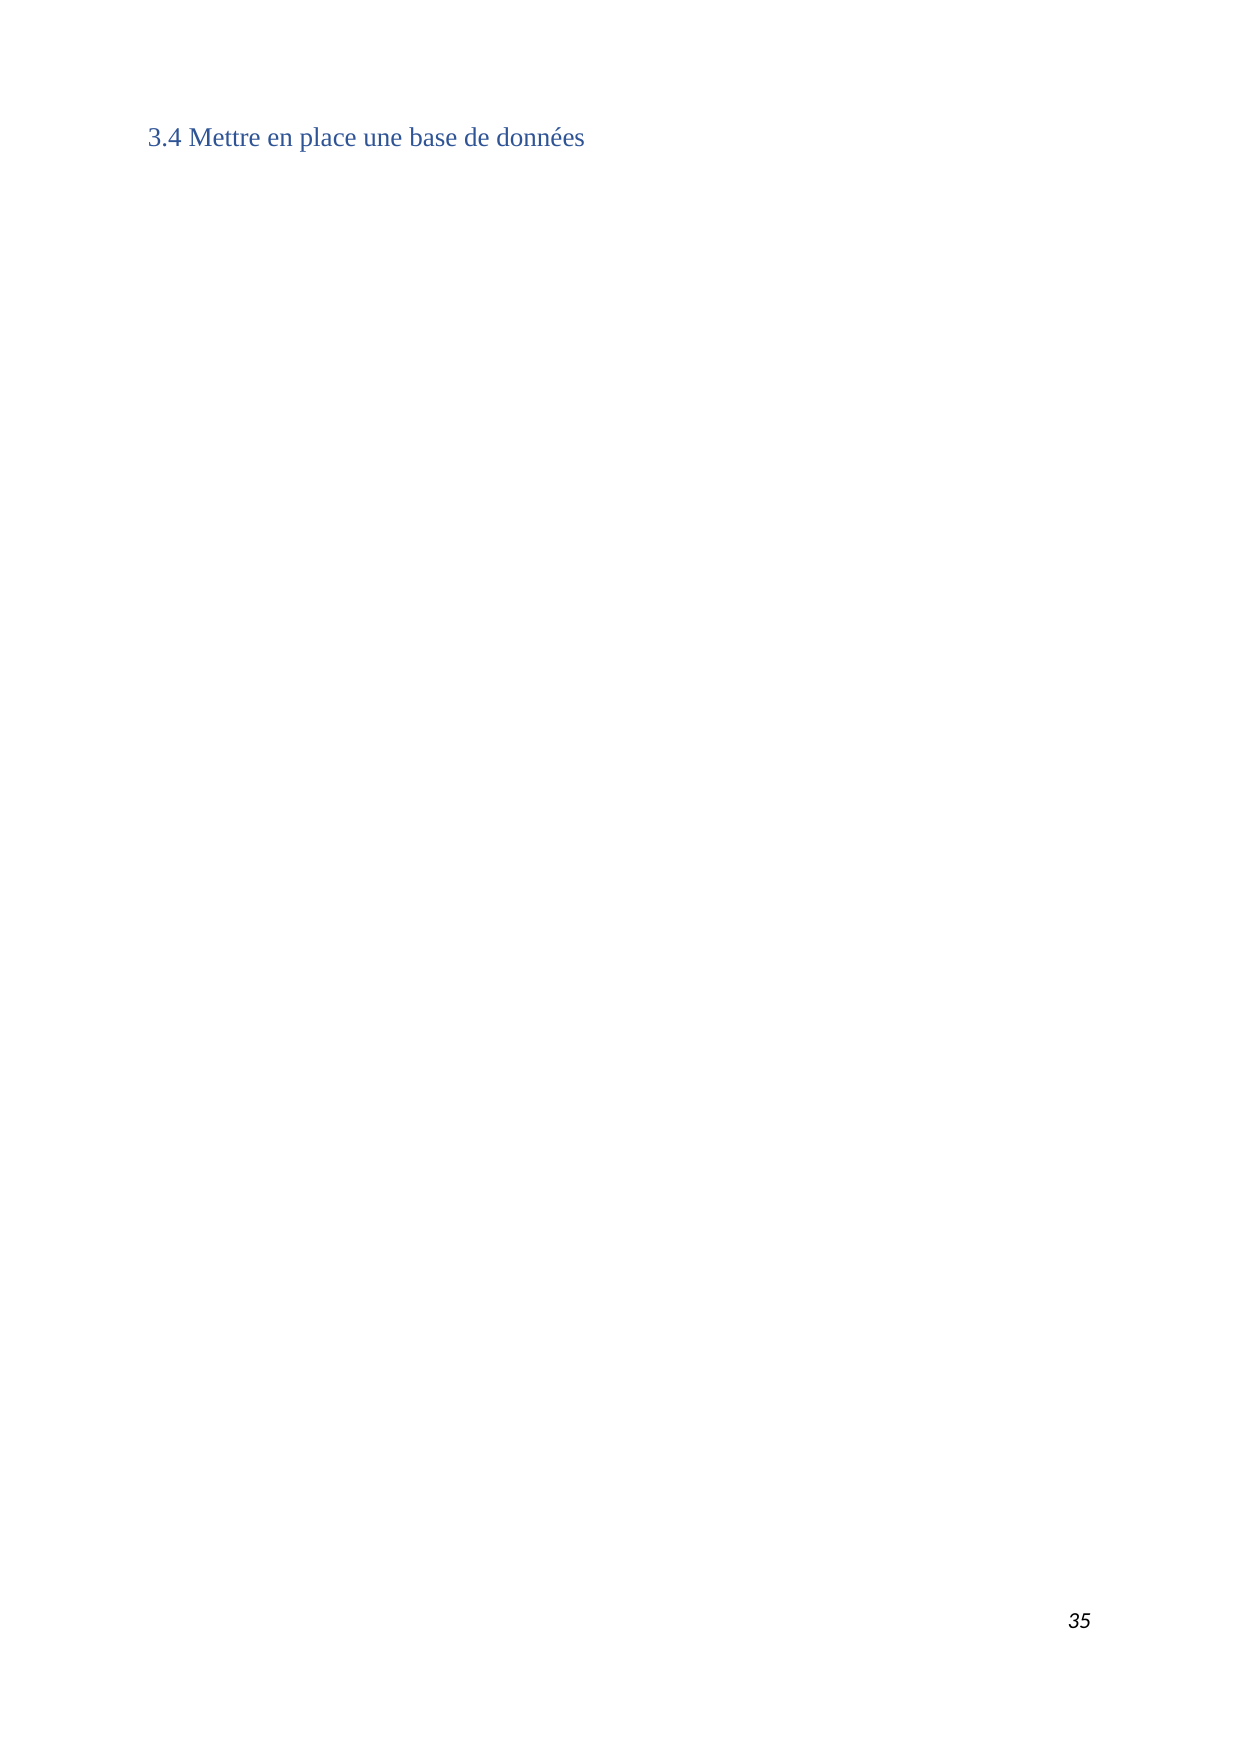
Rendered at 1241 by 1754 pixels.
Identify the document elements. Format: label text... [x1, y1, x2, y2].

list Mettre en place une base de données [148, 121, 1093, 152]
